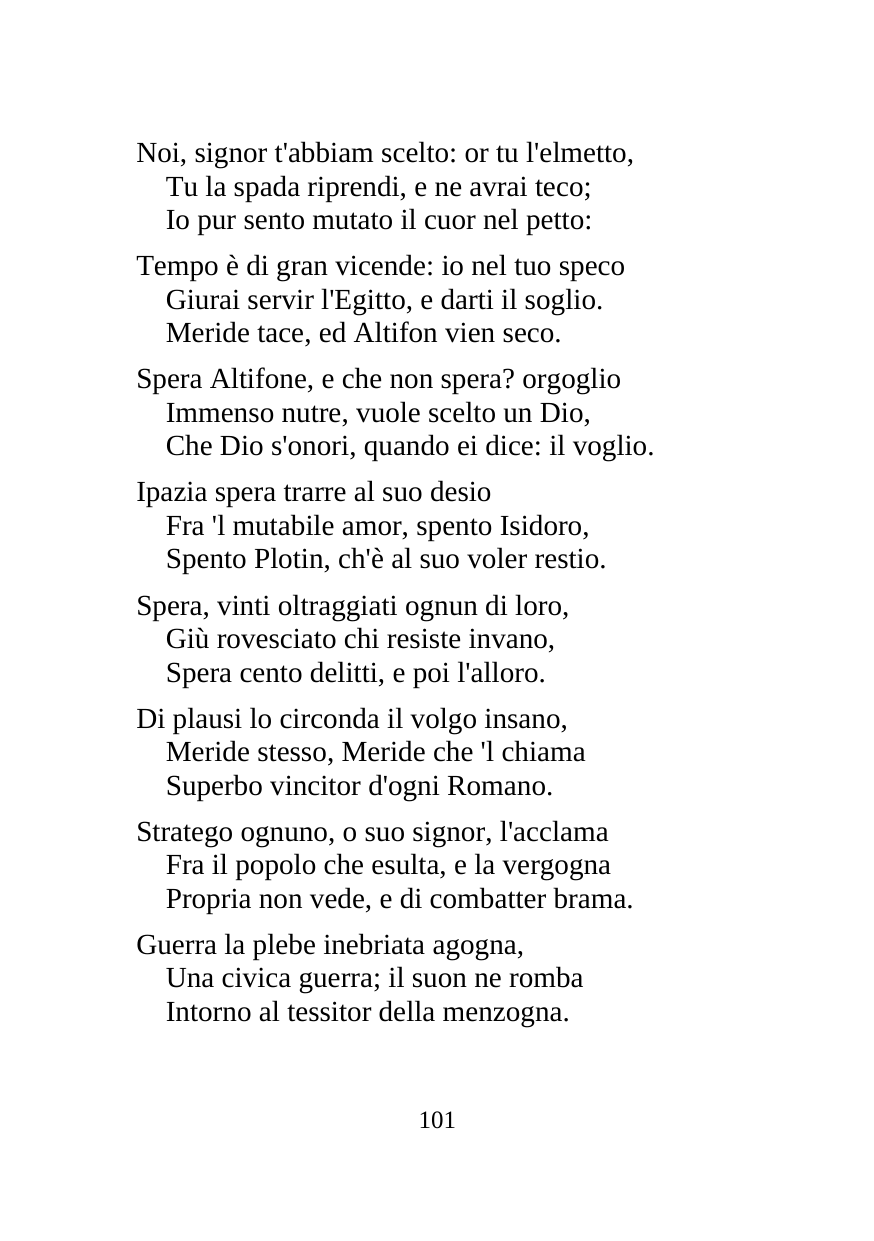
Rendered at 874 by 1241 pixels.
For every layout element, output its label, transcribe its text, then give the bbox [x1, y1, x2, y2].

text Guerra la plebe inebriata agogna, Una civica guerra; il suon ne romba Intorno al tessitor della menzogna. [136, 927, 768, 1028]
text Noi, signor t'abbiam scelto: or tu l'elmetto, Tu la spada riprendi, e ne avrai teco; Io pur sento mutato il cuor nel petto: [136, 135, 768, 236]
text Ipazia spera trarre al suo desio Fra 'l mutabile amor, spento Isidoro, Spento Plotin, ch'è al suo voler restio. [136, 474, 768, 575]
text Spera Altifone, e che non spera? orgoglio Immenso nutre, vuole scelto un Dio, Che Dio s'onori, quando ei dice: il voglio. [136, 361, 768, 462]
text Stratego ognuno, o suo signor, l'acclama Fra il popolo che esulta, e la vergogna Propria non vede, e di combatter brama. [136, 814, 768, 914]
text Spera, vinti oltraggiati ognun di loro, Giù rovesciato chi resiste invano, Spera cento delitti, e poi l'alloro. [136, 588, 768, 688]
text Tempo è di gran vicende: io nel tuo speco Giurai servir l'Egitto, e darti il soglio. Meride tace, ed Altifon vien seco. [136, 248, 768, 349]
text Di plausi lo circonda il volgo insano, Meride stesso, Meride che 'l chiama Superbo vincitor d'ogni Romano. [136, 701, 768, 801]
